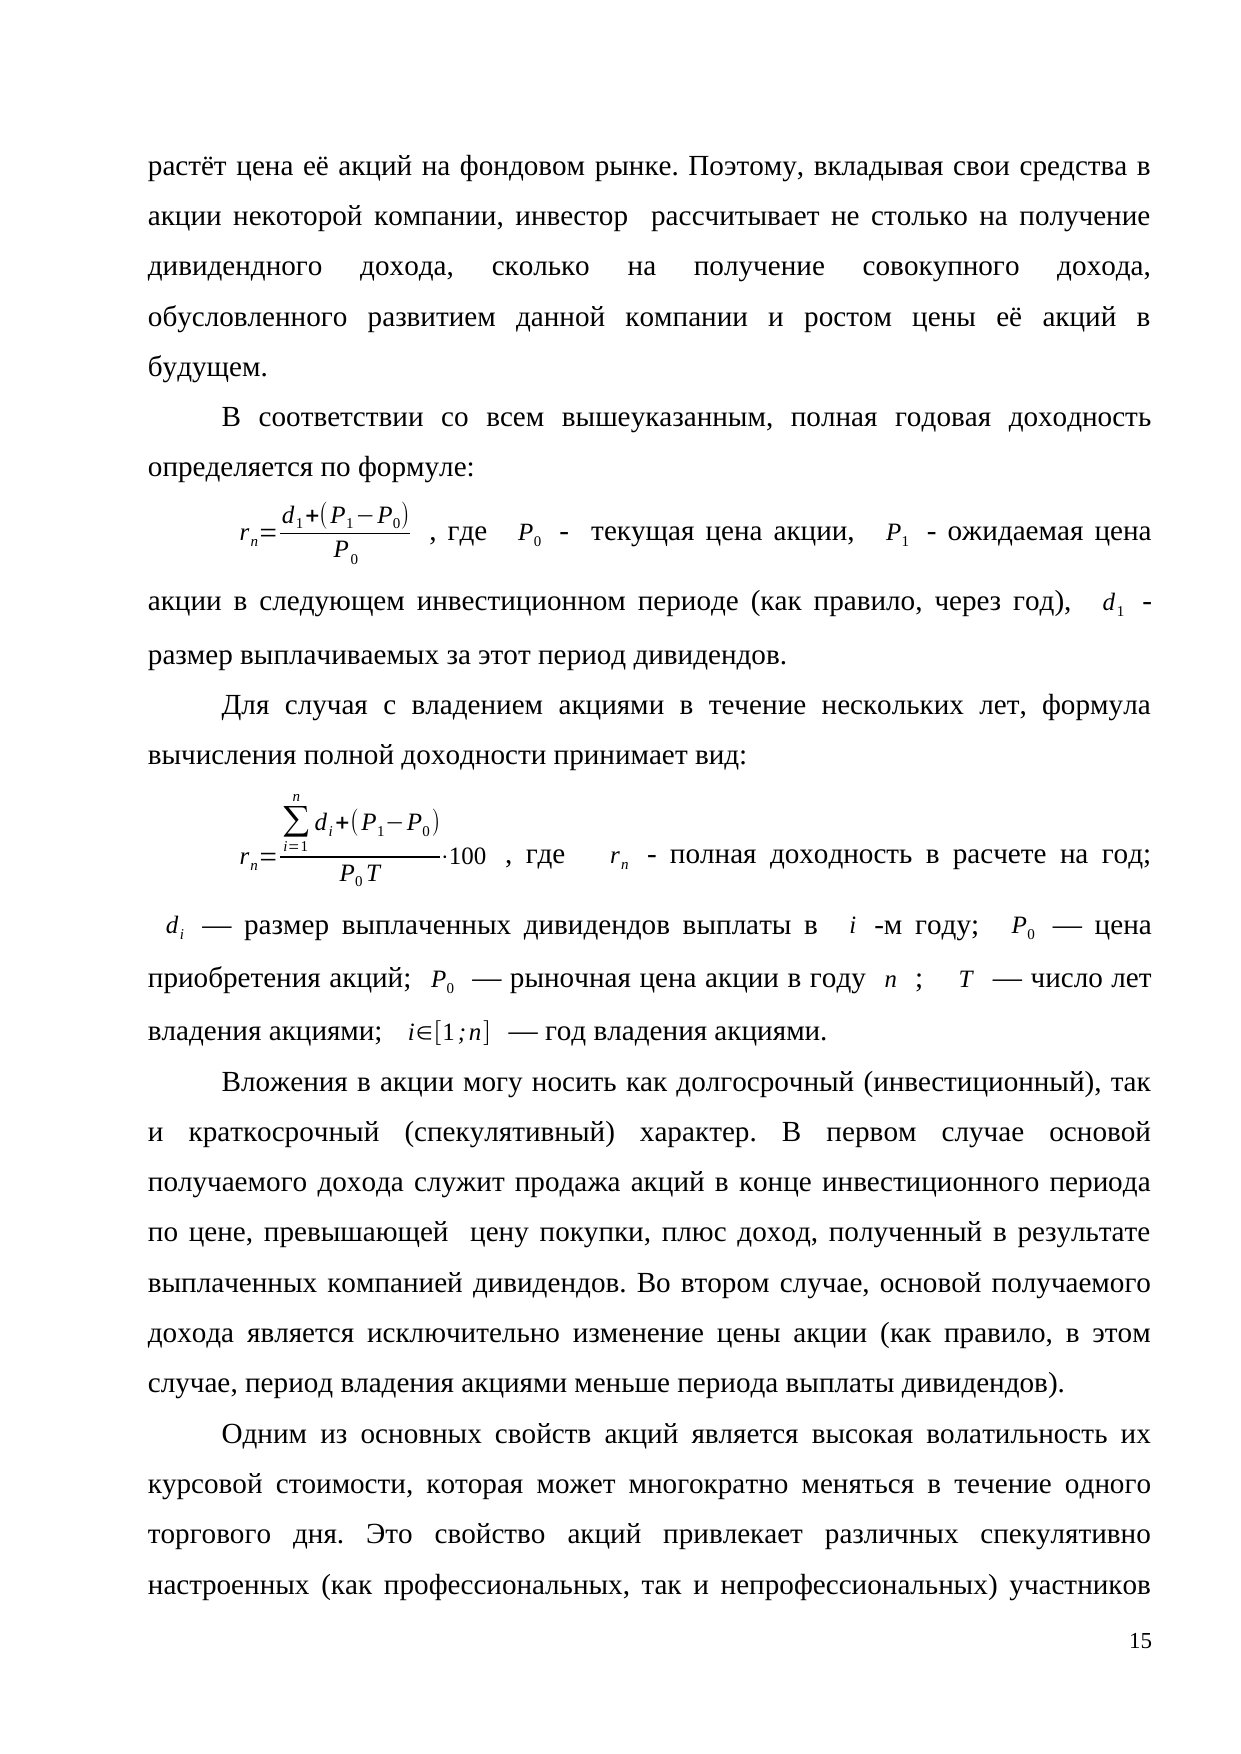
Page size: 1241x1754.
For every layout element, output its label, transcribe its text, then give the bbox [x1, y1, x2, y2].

text Одним из основных свойств акций является высокая волатильность их курсовой стоимости, которая может многократно меняться в течение одного торгового дня. Это свойство акций привлекает различных спекулятивно настроенных (как профессиональных, так и непрофессиональных) участников [148, 1416, 1152, 1600]
text Для случая с владением акциями в течение нескольких лет, формула вычисления полной доходности принимает вид: [148, 687, 1152, 771]
text растёт цена её акций на фондовом рынке. Поэтому, вкладывая свои средства в акции некоторой компании, инвестор рассчитывает не столько на получение дивидендного дохода, сколько на получение совокупного дохода, обусловленного развитием данной компании и ростом цены её акций в будущем. [148, 148, 1152, 382]
text В соответствии со всем вышеуказанным, полная годовая доходность определяется по формуле: [148, 399, 1152, 483]
text , где - текущая цена акции, - ожидаемая цена акции в следующем инвестиционном периоде (как правило, через год), - размер выплачиваемых за этот период дивидендов. [148, 500, 1152, 670]
text Вложения в акции могу носить как долгосрочный (инвестиционный), так и краткосрочный (спекулятивный) характер. В первом случае основой получаемого дохода служит продажа акций в конце инвестиционного периода по цене, превышающей цену покупки, плюс доход, полученный в результате выплаченных компанией дивидендов. Во втором случае, основой получаемого дохода является исключительно изменение цены акции (как правило, в этом случае, период владения акциями меньше периода выплаты дивидендов). [148, 1064, 1152, 1399]
text , где - полная доходность в расчете на год; — размер выплаченных дивидендов выплаты в -м году; — цена приобретения акций;— рыночная цена акции в году; — число лет владения акциями; — год владения акциями. [148, 788, 1152, 1047]
